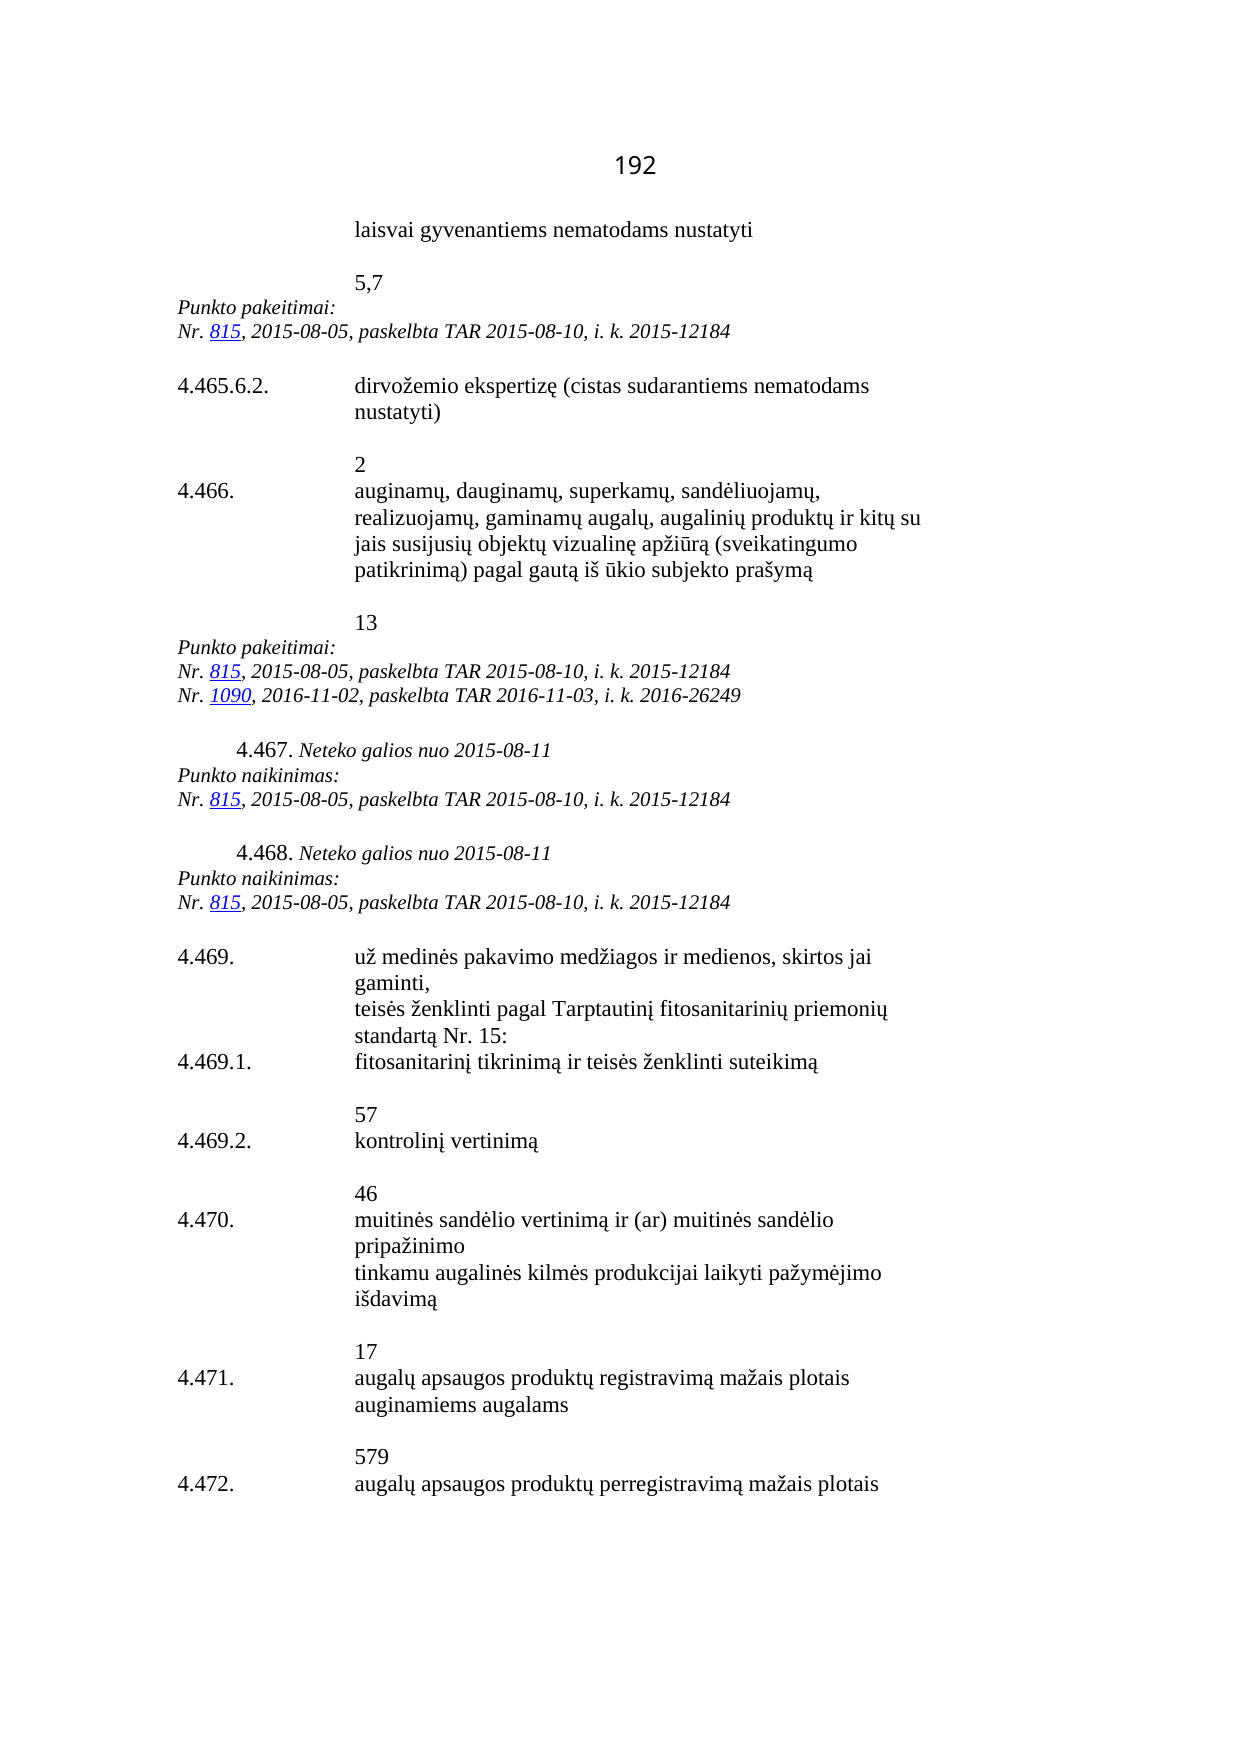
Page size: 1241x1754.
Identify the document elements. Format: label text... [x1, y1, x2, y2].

text Punkto naikinimas: [177, 866, 1093, 890]
text auginamiems augalams 579 [354, 1391, 945, 1470]
text 4.467. Neteko galios nuo 2015-08-11 [177, 736, 1093, 763]
text Nr. 1090, 2016-11-02, paskelbta TAR 2016-11-03, i. k. 2016-26249 [177, 683, 1093, 707]
text 4.470. muitinės sandėlio vertinimą ir (ar) muitinės sandėlio pripažinimo [177, 1206, 945, 1259]
text Nr. 815, 2015-08-05, paskelbta TAR 2015-08-10, i. k. 2015-12184 [177, 659, 1093, 683]
text standartą Nr. 15: [354, 1022, 945, 1048]
text 4.468. Neteko galios nuo 2015-08-11 [177, 839, 1093, 866]
text 4.466. auginamų, dauginamų, superkamų, sandėliuojamų, [177, 477, 945, 503]
text 4.471. augalų apsaugos produktų registravimą mažais plotais [177, 1364, 945, 1391]
text 4.469.2. kontrolinį vertinimą 46 [177, 1127, 945, 1206]
text realizuojamų, gaminamų augalų, augalinių produktų ir kitų su [354, 503, 945, 530]
text jais susijusių objektų vizualinę apžiūrą (sveikatingumo [354, 530, 945, 556]
text Punkto pakeitimai: [177, 295, 1093, 319]
text Punkto naikinimas: [177, 763, 1093, 787]
text 4.472. augalų apsaugos produktų perregistravimą mažais plotais [177, 1470, 945, 1496]
text patikrinimą) pagal gautą iš ūkio subjekto prašymą 13 [354, 556, 945, 635]
text 4.469.1. fitosanitarinį tikrinimą ir teisės ženklinti suteikimą 57 [177, 1048, 945, 1127]
text 4.469. už medinės pakavimo medžiagos ir medienos, skirtos jai gaminti, [177, 943, 945, 995]
text laisvai gyvenantiems nematodams nustatyti 5,7 [354, 216, 945, 295]
text Nr. 815, 2015-08-05, paskelbta TAR 2015-08-10, i. k. 2015-12184 [177, 319, 1093, 343]
text Nr. 815, 2015-08-05, paskelbta TAR 2015-08-10, i. k. 2015-12184 [177, 890, 1093, 914]
text 4.465.6.2. dirvožemio ekspertizę (cistas sudarantiems nematodams nustatyti) 2 [177, 372, 945, 477]
text Punkto pakeitimai: [177, 635, 1093, 659]
text teisės ženklinti pagal Tarptautinį fitosanitarinių priemonių [354, 995, 945, 1022]
text tinkamu augalinės kilmės produkcijai laikyti pažymėjimo išdavimą 17 [354, 1259, 945, 1364]
text Nr. 815, 2015-08-05, paskelbta TAR 2015-08-10, i. k. 2015-12184 [177, 787, 1093, 811]
